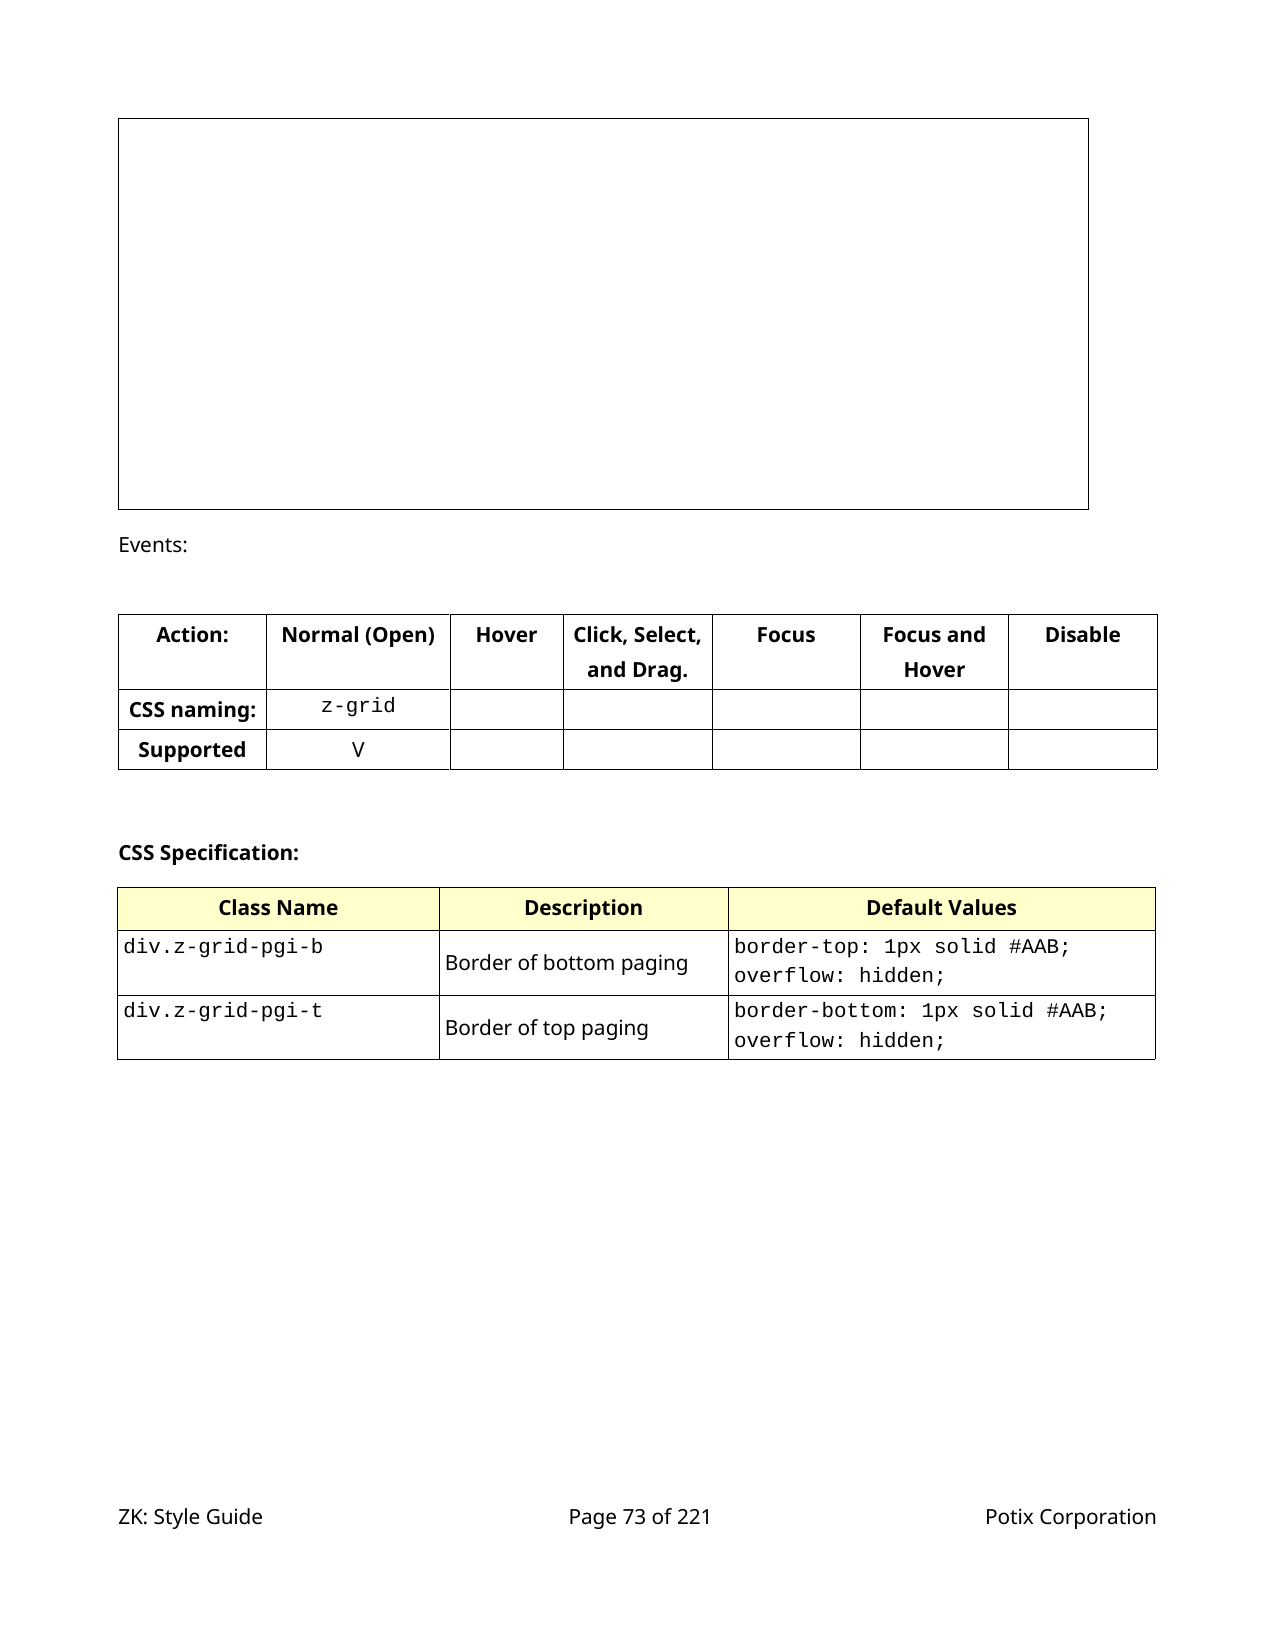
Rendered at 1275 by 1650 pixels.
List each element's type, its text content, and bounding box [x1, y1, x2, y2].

table_cell [713, 730, 860, 769]
table_cell [451, 730, 563, 769]
table_cell Supported [119, 730, 266, 769]
table_cell div.z-grid-pgi-t [118, 996, 439, 1059]
table_cell CSS naming: [119, 690, 266, 729]
table_header Class Name [118, 888, 439, 930]
table_cell border-top: 1px solid #AAB; overflow: hidden; [729, 931, 1155, 995]
table_header Hover [451, 615, 563, 689]
table_cell [861, 730, 1008, 769]
table_cell [119, 119, 1088, 509]
table_header Focus and Hover [861, 615, 1008, 689]
table_cell div.z-grid-pgi-b [118, 931, 439, 995]
table_header Action: [119, 615, 266, 689]
table_cell [1009, 730, 1157, 769]
table_cell V [267, 730, 449, 769]
table_header Click, Select, and Drag. [564, 615, 712, 689]
text CSS Specification: [118, 838, 1157, 867]
table_header Description [440, 888, 728, 930]
table_cell [564, 690, 712, 729]
table_header Default Values [729, 888, 1155, 930]
table_cell Border of bottom paging [440, 931, 728, 995]
table_cell border-bottom: 1px solid #AAB; overflow: hidden; [729, 996, 1155, 1059]
table_header Focus [713, 615, 860, 689]
table_cell z-grid [267, 690, 449, 729]
table_header Disable [1009, 615, 1157, 689]
table_cell [451, 690, 563, 729]
text Events: [118, 530, 1157, 593]
table_cell [1009, 690, 1157, 729]
table_cell Border of top paging [440, 996, 728, 1059]
table_cell [713, 690, 860, 729]
table_header Normal (Open) [267, 615, 449, 689]
table_cell [564, 730, 712, 769]
table_cell [861, 690, 1008, 729]
